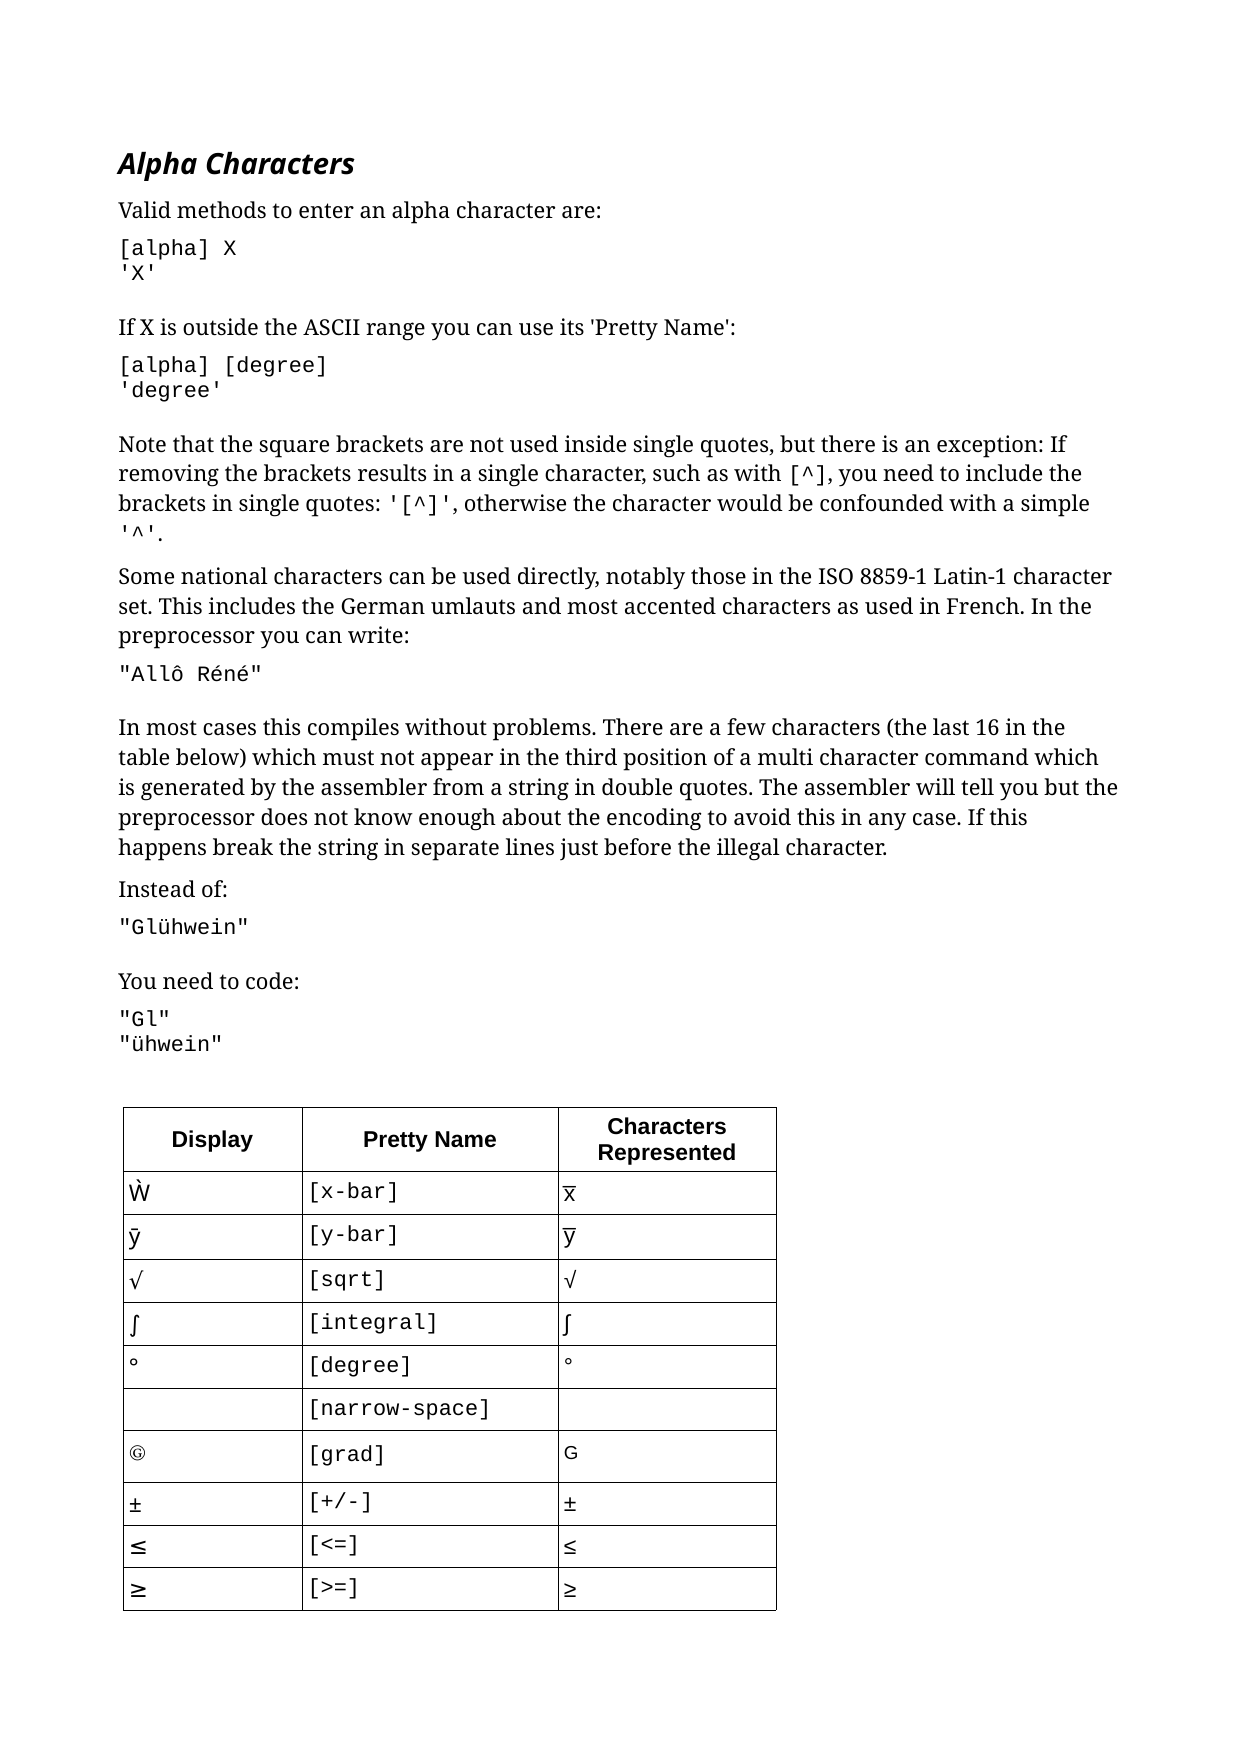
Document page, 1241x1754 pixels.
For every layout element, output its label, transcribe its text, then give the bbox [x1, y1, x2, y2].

table_cell [y-bar] [303, 1215, 558, 1259]
table_cell [narrow-space] [303, 1389, 558, 1430]
table_cell [>=] [303, 1568, 558, 1610]
text "ühwein" [118, 1033, 1122, 1058]
text [alpha] [degree] [118, 354, 1122, 379]
text "Glühwein" [118, 916, 1122, 941]
table_cell [<=] [303, 1526, 558, 1567]
table_cell √ [124, 1260, 302, 1302]
table_cell x̅ [559, 1172, 776, 1214]
table_cell ° [559, 1346, 776, 1388]
table_cell Ẁ [124, 1172, 302, 1214]
table_cell ≥ [559, 1568, 776, 1610]
text In most cases this compiles without problems. There are a few characters (the last 16 in the table below) which must not appear in the third position of a multi character command which is generated by the assembler from a string in double quotes. The assembler will tell you but the preprocessor does not know enough about the encoding to avoid this in any case. If this happens break the string in separate lines just before the illegal character. [118, 712, 1122, 861]
table_cell ± [559, 1483, 776, 1524]
table_cell ± [124, 1483, 302, 1524]
text "Gl" [118, 1008, 1122, 1033]
text If X is outside the ASCII range you can use its 'Pretty Name': [118, 312, 1122, 342]
text Note that the square brackets are not used inside single quotes, but there is an exception: If removing the brackets results in a single character, such as with [^], you need to include the brackets in single quotes: '[^]', otherwise the character would be confounded with a simple '^'. [118, 429, 1122, 548]
text [alpha] X [118, 238, 1122, 262]
table_cell ≤ [124, 1526, 302, 1567]
table_cell [559, 1389, 776, 1430]
table_header Characters Represented [559, 1108, 776, 1171]
text You need to code: [118, 966, 1122, 996]
table_cell ≥ [124, 1568, 302, 1610]
table_header Display [124, 1108, 302, 1171]
text 'degree' [118, 379, 1122, 404]
text Some national characters can be used directly, notably those in the ISO 8859-1 Latin-1 character set. This includes the German umlauts and most accented characters as used in French. In the preprocessor you can write: [118, 561, 1122, 650]
table_cell [+/-] [303, 1483, 558, 1524]
table_cell [124, 1389, 302, 1430]
table_cell ° [124, 1346, 302, 1388]
table_header Pretty Name [303, 1108, 558, 1171]
table_cell ∫ [559, 1303, 776, 1345]
text "Allô Réné" [118, 663, 1122, 688]
text Instead of: [118, 874, 1122, 904]
subtitle Alpha Characters [118, 143, 1122, 183]
table_cell [x-bar] [303, 1172, 558, 1214]
table_cell [degree] [303, 1346, 558, 1388]
table_cell [grad] [303, 1431, 558, 1482]
table_cell [integral] [303, 1303, 558, 1345]
table_cell ∫ [124, 1303, 302, 1345]
table_cell G [559, 1431, 776, 1482]
text Valid methods to enter an alpha character are: [118, 195, 1122, 225]
table_cell ≤ [559, 1526, 776, 1567]
table_cell Ⓖ [124, 1431, 302, 1482]
text 'X' [118, 262, 1122, 287]
table_cell y̅ [559, 1215, 776, 1259]
table_cell [sqrt] [303, 1260, 558, 1302]
table_cell ȳ [124, 1215, 302, 1259]
table_cell √ [559, 1260, 776, 1302]
